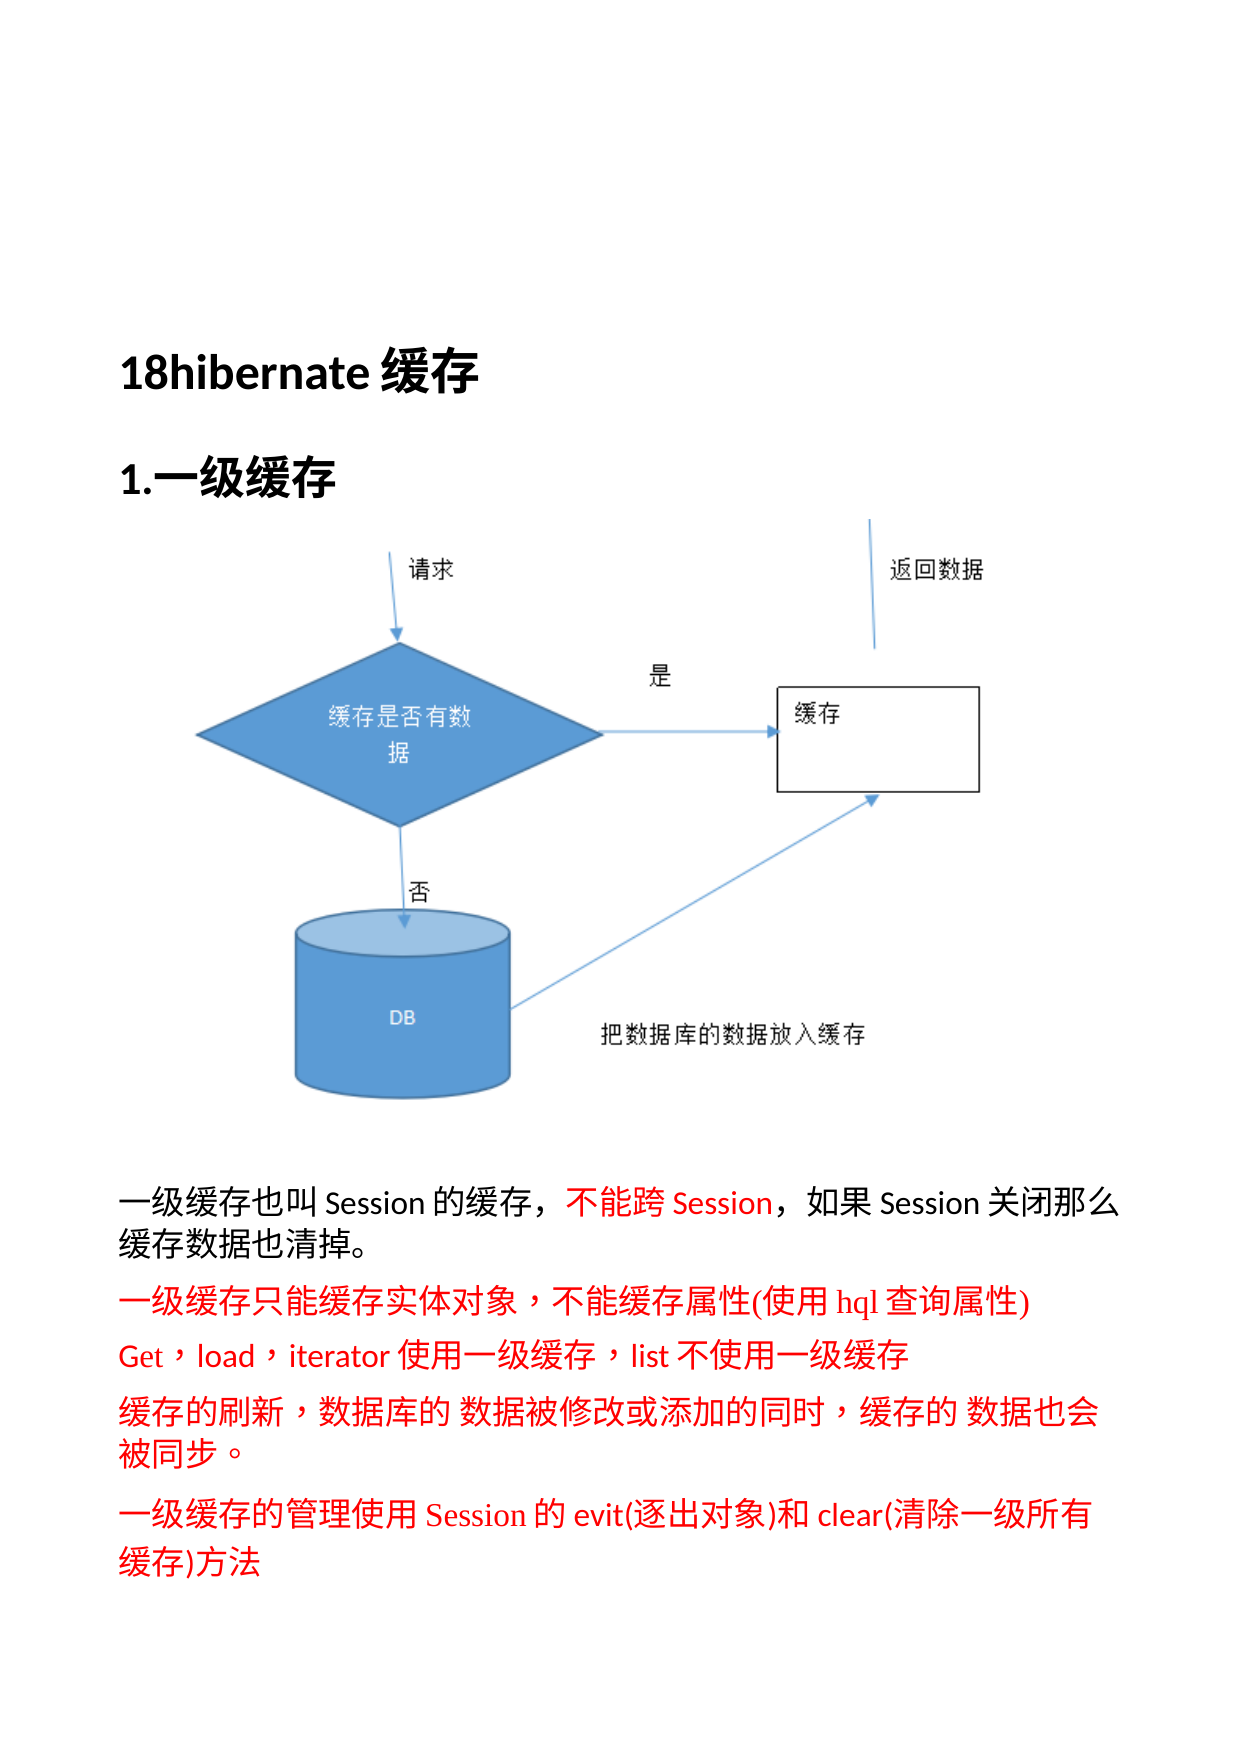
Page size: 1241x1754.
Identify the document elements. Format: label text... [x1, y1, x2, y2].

picture [120, 519, 1121, 1103]
text 一级缓存的管理使用Session的evit(逐出对象)和clear(清除一级所有缓存)方法 [118, 1487, 1122, 1584]
text 一级缓存也叫Session的缓存，不能跨Session，如果Session关闭那么缓存数据也清掉。 [118, 1176, 1122, 1265]
subtitle 1.一级缓存 [118, 441, 1122, 507]
text 18hibernate缓存 [118, 331, 1122, 403]
text 一级缓存只能缓存实体对象，不能缓存属性(使用hql查询属性) [118, 1277, 1122, 1323]
text Get，load，iterator使用一级缓存，list不使用一级缓存 [118, 1335, 1122, 1376]
text 缓存的刷新，数据库的 数据被修改或添加的同时，缓存的 数据也会被同步。 [118, 1389, 1122, 1475]
